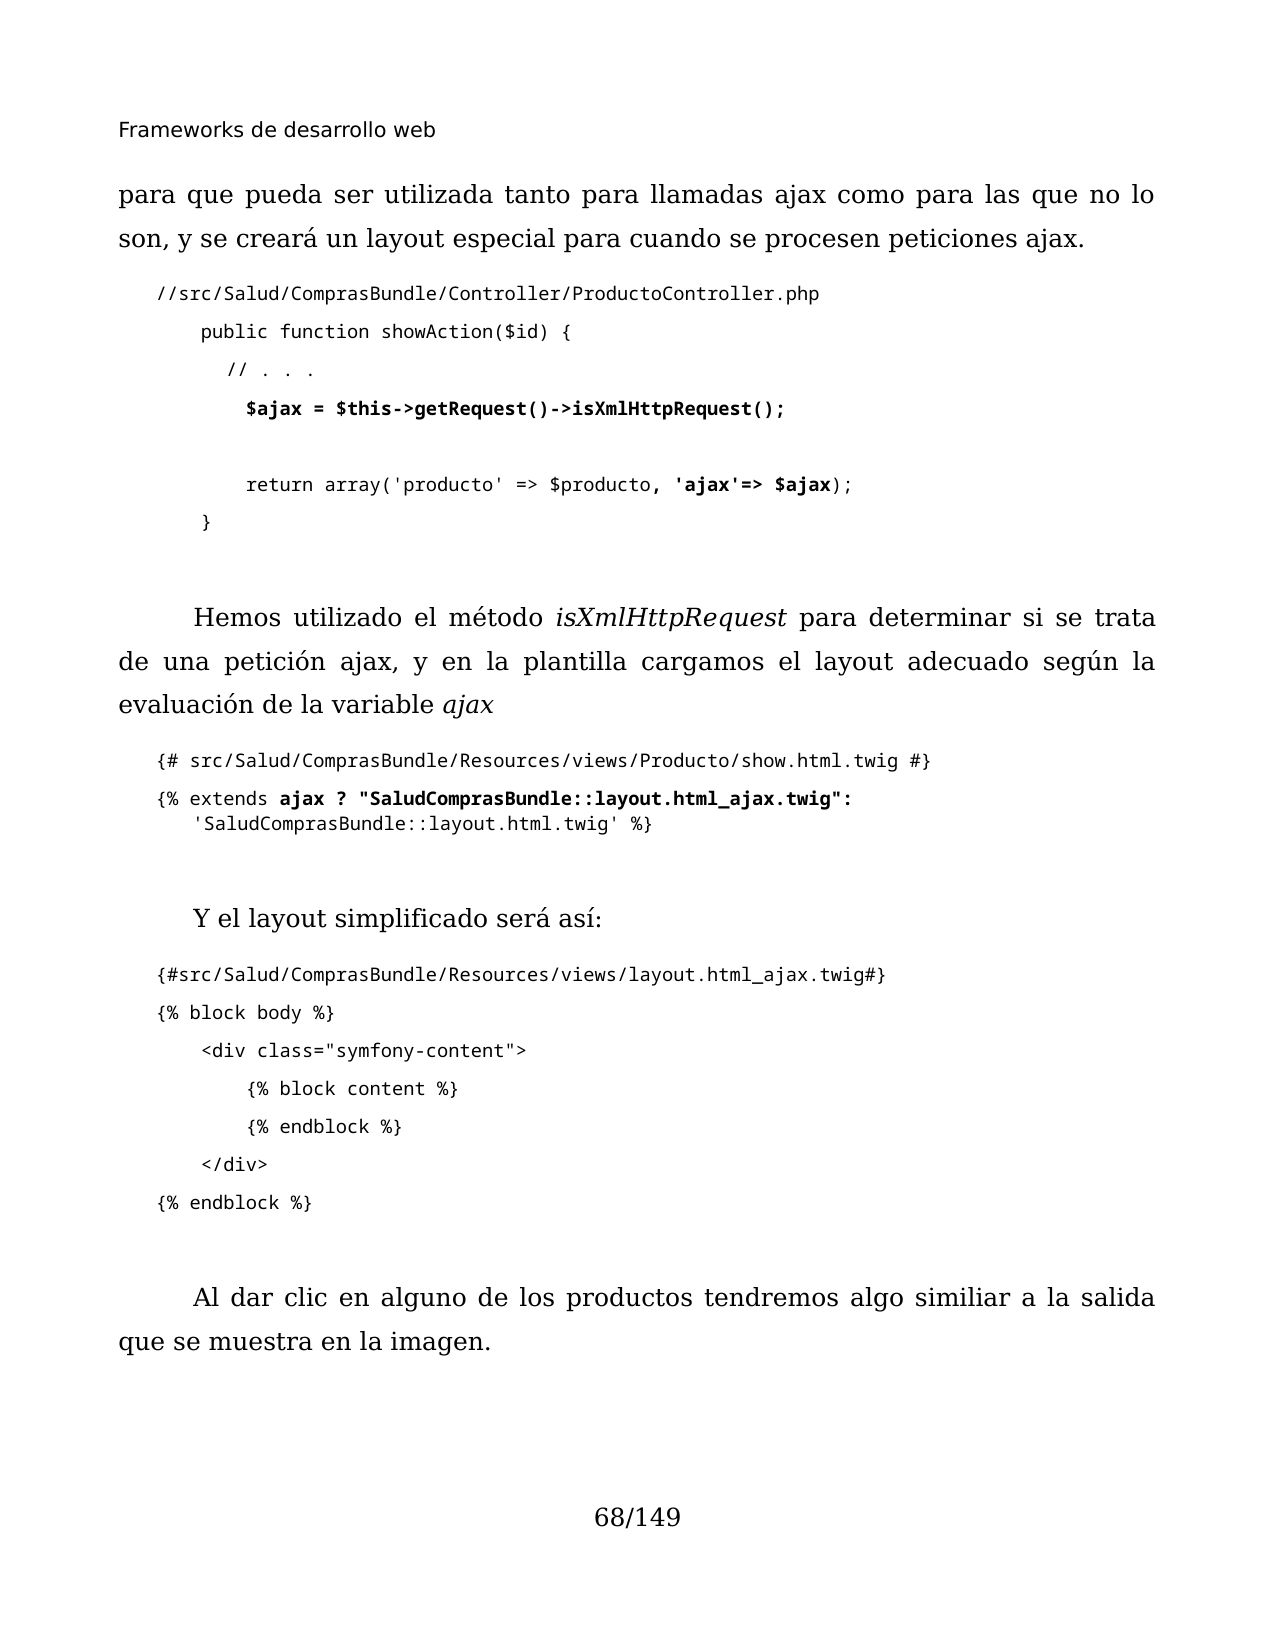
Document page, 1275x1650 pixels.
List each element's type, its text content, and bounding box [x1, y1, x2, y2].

text Al dar clic en alguno de los productos tendremos algo similiar a la salida que se muestra en la imagen. [118, 1283, 1157, 1356]
text {#src/Salud/ComprasBundle/Resources/views/layout.html_ajax.twig#} [118, 961, 1157, 986]
text <div class="symfony-content"> [118, 1037, 1157, 1062]
text {% endblock %} [118, 1189, 1157, 1214]
text {% endblock %} [118, 1113, 1157, 1138]
text Hemos utilizado el método isXmlHttpRequest para determinar si se trata de una petición ajax, y en la plantilla cargamos el layout adecuado según la evaluación de la variable ajax [118, 603, 1157, 720]
text return array('producto' => $producto, 'ajax'=> $ajax); [118, 471, 1157, 496]
text } [118, 509, 1157, 534]
text $ajax = $this->getRequest()->isXmlHttpRequest(); [118, 395, 1157, 420]
text public function showAction($id) { [118, 319, 1157, 344]
text {% extends ajax ? "SaludComprasBundle::layout.html_ajax.twig": 'SaludComprasBundle::layout.html.twig' %} [118, 785, 1157, 836]
text </div> [118, 1151, 1157, 1177]
text Y el layout simplificado será así: [118, 905, 1157, 934]
text // . . . [118, 357, 1157, 382]
text {% block content %} [118, 1075, 1157, 1101]
text {% block body %} [118, 999, 1157, 1024]
text //src/Salud/ComprasBundle/Controller/ProductoController.php [118, 281, 1157, 306]
text para que pueda ser utilizada tanto para llamadas ajax como para las que no lo son, y se creará un layout especial para cuando se procesen peticiones ajax. [118, 181, 1157, 254]
text {# src/Salud/ComprasBundle/Resources/views/Producto/show.html.twig #} [118, 747, 1157, 772]
